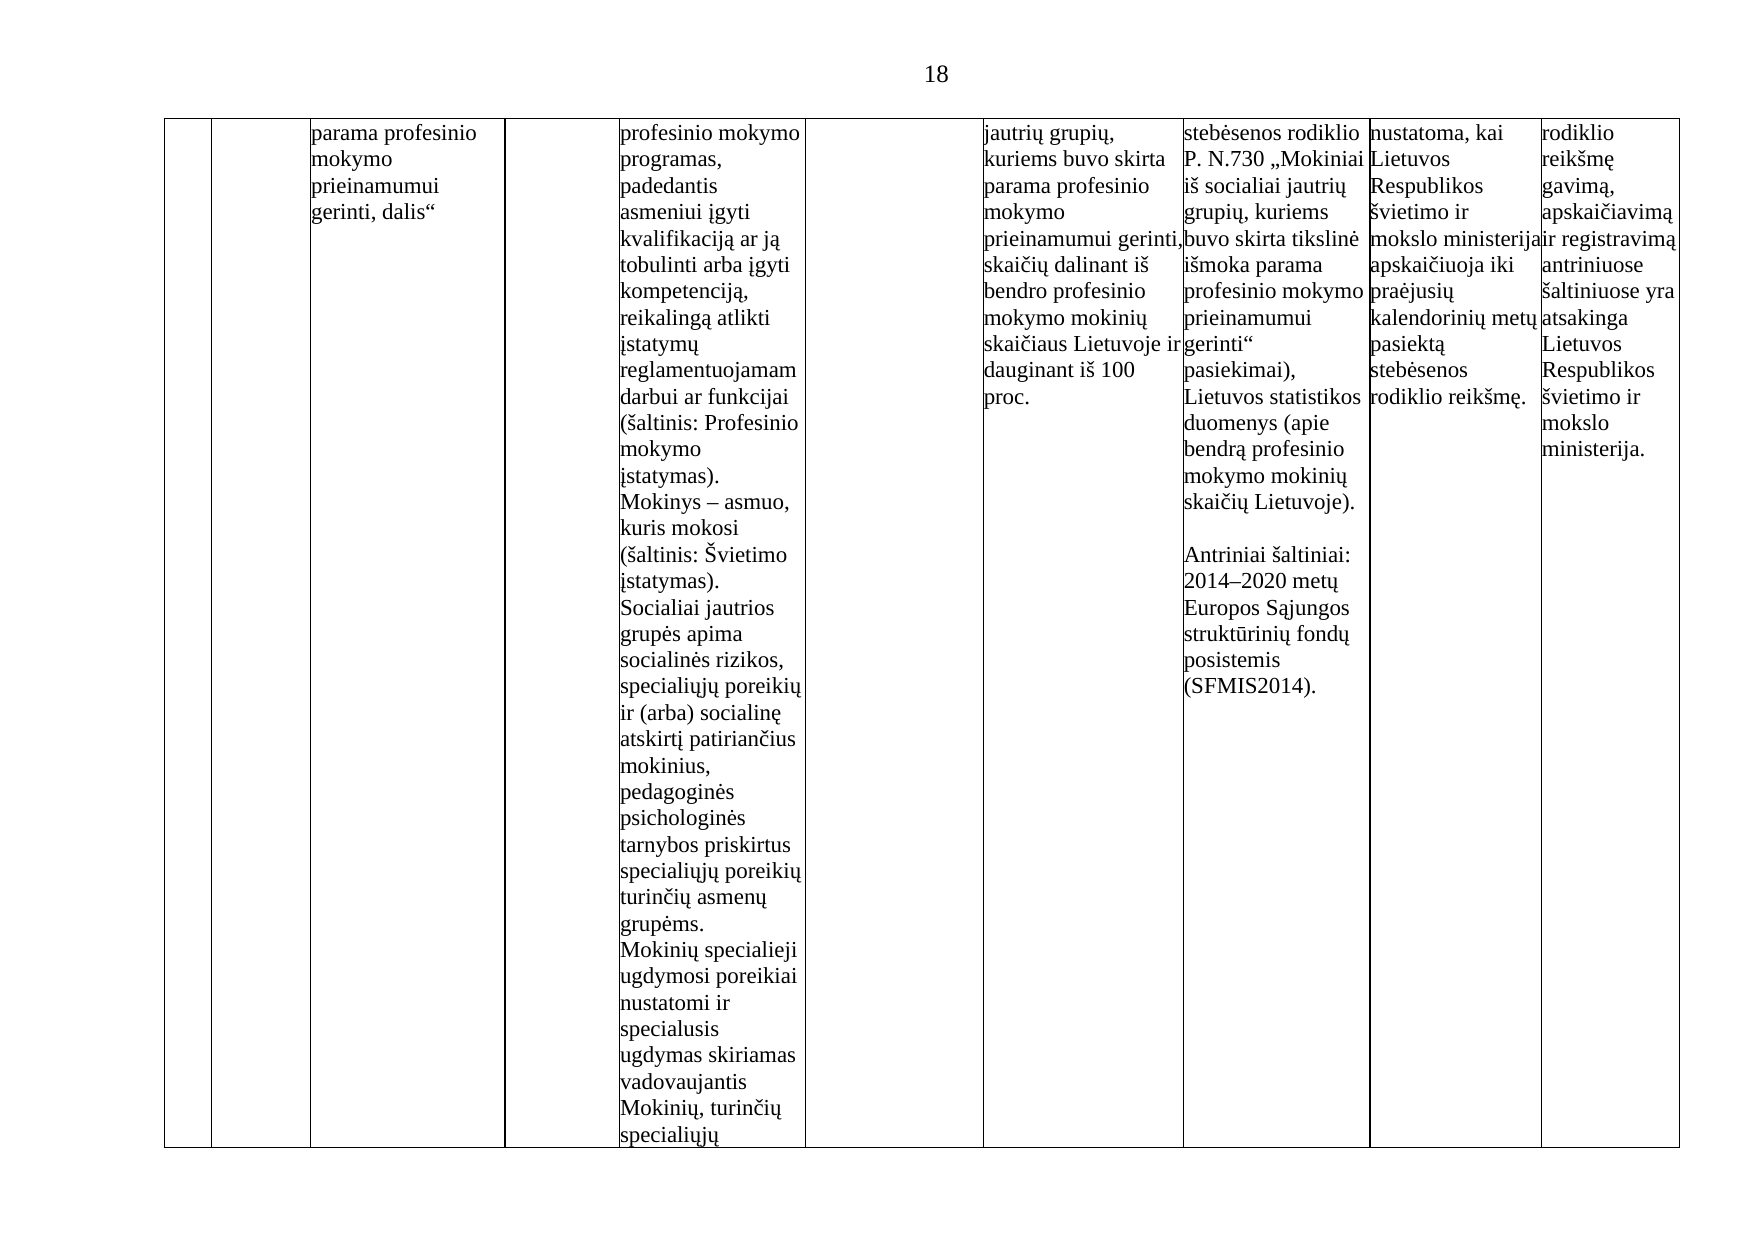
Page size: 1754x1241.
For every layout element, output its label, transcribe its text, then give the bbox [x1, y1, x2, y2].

table_cell nustatoma, kai Lietuvos Respublikos švietimo ir mokslo ministerija apskaičiuoja iki praėjusių kalendorinių metų pasiektą stebėsenos rodiklio reikšmę. [1371, 119, 1541, 1147]
table_cell stebėsenos rodiklio P. N.730 „Mokiniai iš socialiai jautrių grupių, kuriems buvo skirta tikslinė išmoka parama profesinio mokymo prieinamumui gerinti“ pasiekimai), Lietuvos statistikos duomenys (apie bendrą profesinio mokymo mokinių skaičių Lietuvoje). Antriniai šaltiniai: 2014–2020 metų Europos Sąjungos struktūrinių fondų posistemis (SFMIS2014). [1184, 119, 1369, 1147]
table_cell [165, 119, 211, 1147]
table_cell profesinio mokymo programas, padedantis asmeniui įgyti kvalifikaciją ar ją tobulinti arba įgyti kompetenciją, reikalingą atlikti įstatymų reglamentuojamam darbui ar funkcijai (šaltinis: Profesinio mokymo įstatymas). Mokinys – asmuo, kuris mokosi (šaltinis: Švietimo įstatymas). Socialiai jautrios grupės apima socialinės rizikos, specialiųjų poreikių ir (arba) socialinę atskirtį patiriančius mokinius, pedagoginės psichologinės tarnybos priskirtus specialiųjų poreikių turinčių asmenų grupėms. Mokinių specialieji ugdymosi poreikiai nustatomi ir specialusis ugdymas skiriamas vadovaujantis Mokinių, turinčių specialiųjų [620, 119, 805, 1147]
table_cell jautrių grupių, kuriems buvo skirta parama profesinio mokymo prieinamumui gerinti, skaičių dalinant iš bendro profesinio mokymo mokinių skaičiaus Lietuvoje ir dauginant iš 100 proc. [984, 119, 1183, 1147]
table_cell rodiklio reikšmę gavimą, apskaičiavimą ir registravimą antriniuose šaltiniuose yra atsakinga Lietuvos Respublikos švietimo ir mokslo ministerija. [1542, 119, 1679, 1147]
table_cell [806, 119, 983, 1147]
table_cell parama profesinio mokymo prieinamumui gerinti, dalis“ [311, 119, 504, 1147]
table_cell [212, 119, 310, 1147]
table_cell [506, 119, 619, 1147]
